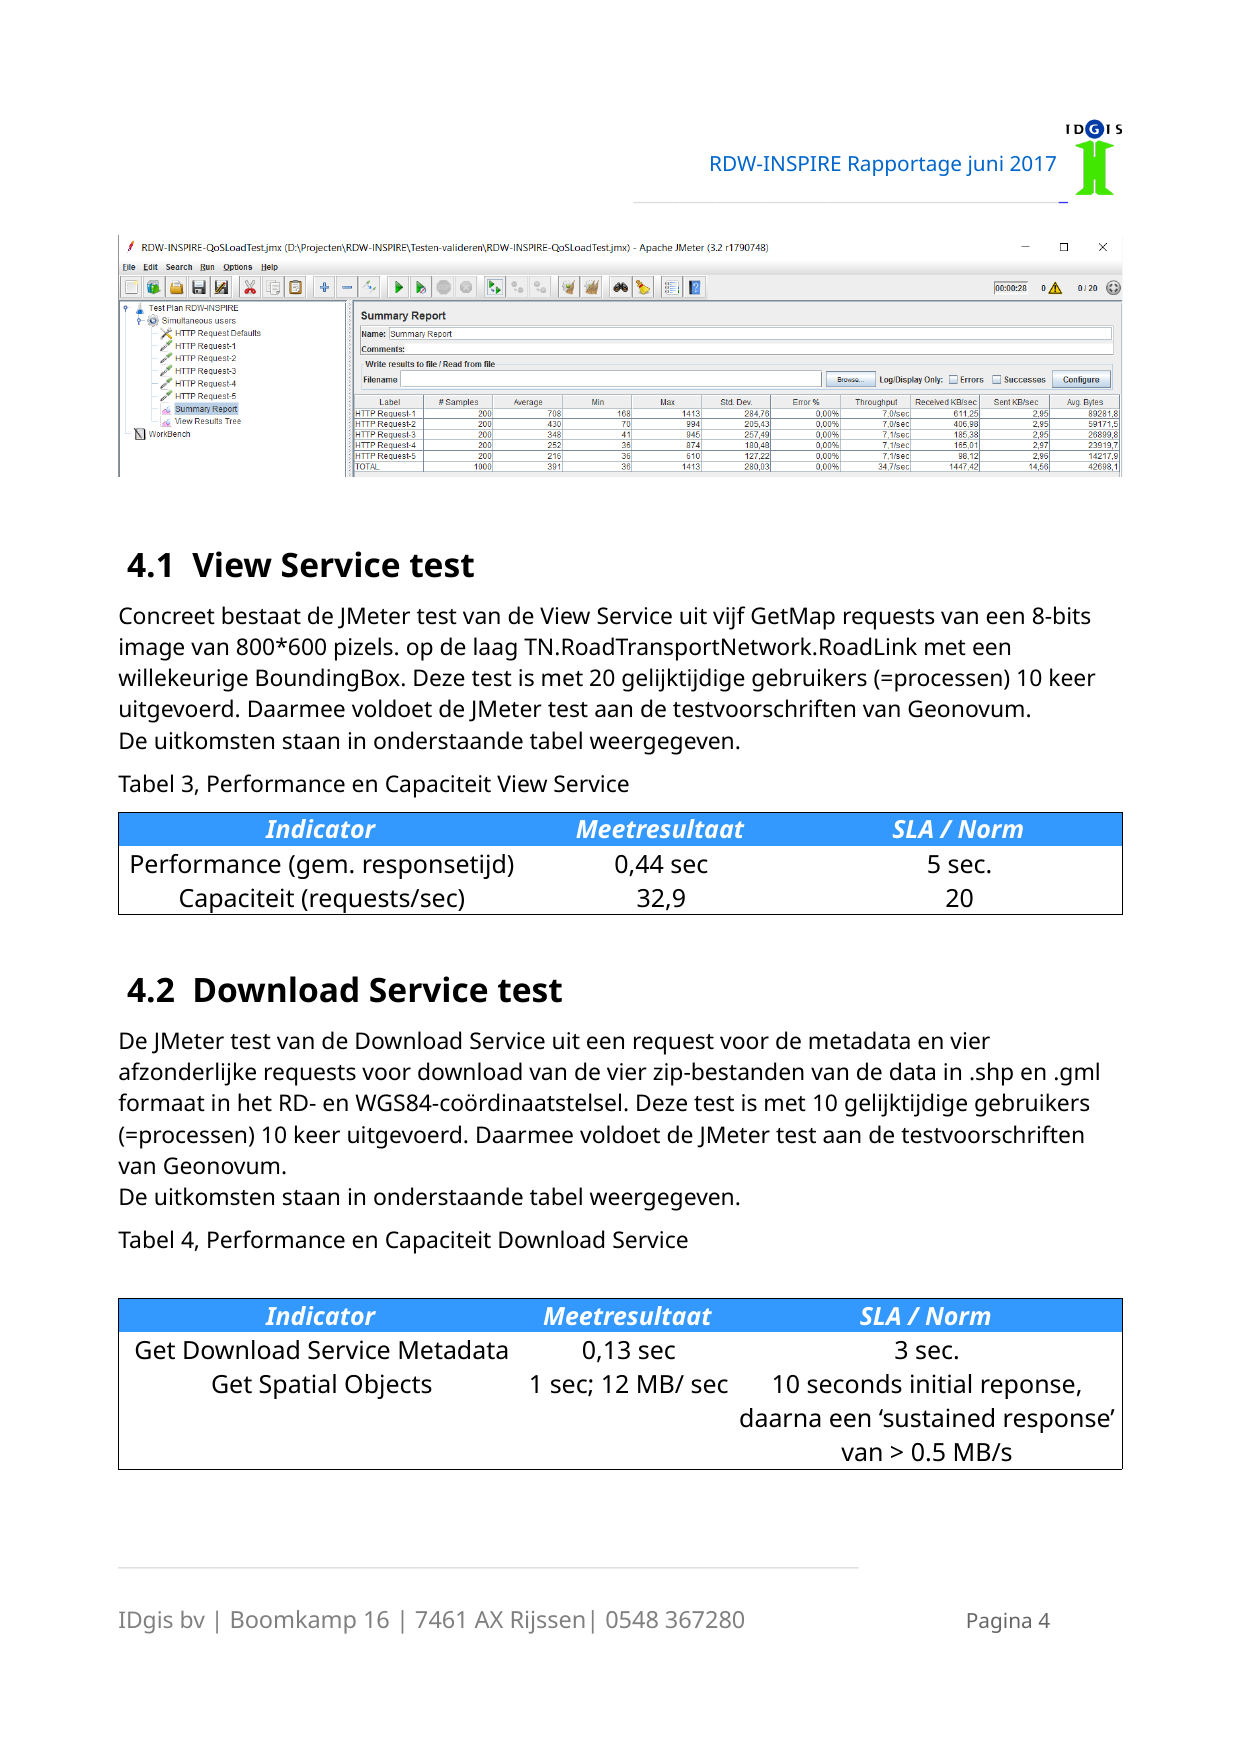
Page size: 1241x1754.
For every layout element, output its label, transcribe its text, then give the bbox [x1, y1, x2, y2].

table_cell 10 seconds initial reponse, daarna een ‘sustained response’ van > 0.5 MB/s [732, 1367, 1122, 1469]
table_cell Get Download Service Metadata [119, 1333, 525, 1367]
text Tabel 3, Performance en Capaciteit View Service [118, 768, 1122, 799]
picture [118, 235, 1123, 477]
table_cell 0,44 sec [526, 846, 797, 880]
table_header Indicator [119, 813, 526, 846]
table_header SLA / Norm [797, 813, 1122, 846]
text Concreet bestaat de JMeter test van de View Service uit vijf GetMap requests van een 8-bits image van 800*600 pizels. op de laag TN.RoadTransportNetwork.RoadLink met een willekeurige BoundingBox. Deze test is met 20 gelijktijdige gebruikers (=processen) 10 keer uitgevoerd. Daarmee voldoet de JMeter test aan de testvoorschriften van Geonovum. De uitkomsten staan in onderstaande tabel weergegeven. [118, 599, 1122, 756]
table_header Meetresultaat [525, 1299, 732, 1332]
table_cell 5 sec. [797, 846, 1122, 880]
text De uitkomsten staan in onderstaande tabel weergegeven. [118, 1181, 1122, 1212]
table_header Meetresultaat [526, 813, 797, 846]
table_cell 3 sec. [732, 1333, 1122, 1367]
text De JMeter test van de Download Service uit een request voor de metadata en vier afzonderlijke requests voor download van de vier zip-bestanden van de data in .shp en .gml formaat in het RD- en WGS84-coördinaatstelsel. Deze test is met 10 gelijktijdige gebruikers (=processen) 10 keer uitgevoerd. Daarmee voldoet de JMeter test aan de testvoorschriften van Geonovum. [118, 1025, 1122, 1181]
picture [1065, 119, 1123, 195]
subtitle Download Service test [118, 967, 1122, 1012]
table_cell 32,9 [526, 880, 797, 914]
table_cell 0,13 sec [525, 1333, 732, 1367]
text Tabel 4, Performance en Capaciteit Download Service [118, 1224, 1122, 1255]
table_header Indicator [119, 1299, 525, 1332]
table_cell Performance (gem. responsetijd) [119, 846, 526, 880]
table_cell Capaciteit (requests/sec) [119, 880, 526, 914]
table_header SLA / Norm [732, 1299, 1122, 1332]
subtitle View Service test [118, 541, 1122, 587]
table_cell 1 sec; 12 MB/ sec [525, 1367, 732, 1469]
table_cell Get Spatial Objects [119, 1367, 525, 1469]
table_cell 20 [797, 880, 1122, 914]
